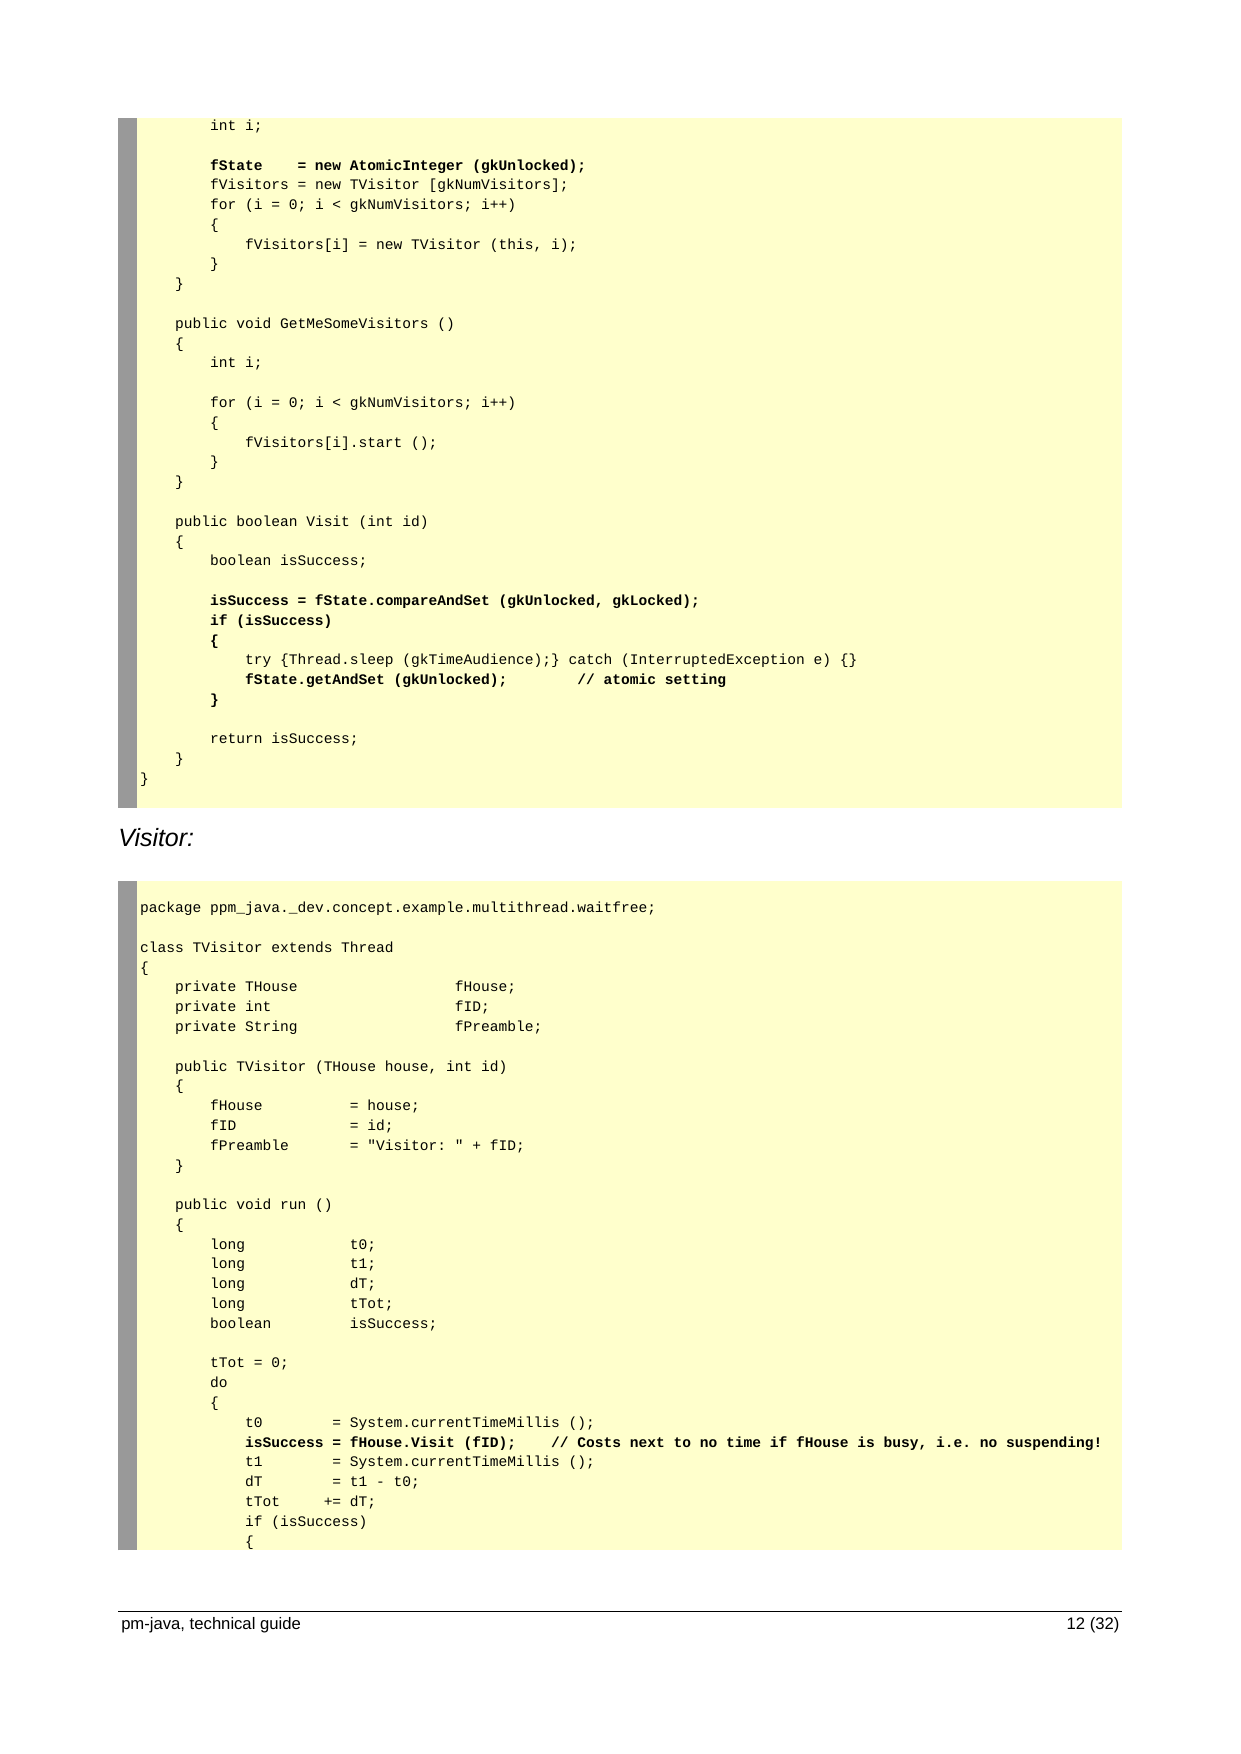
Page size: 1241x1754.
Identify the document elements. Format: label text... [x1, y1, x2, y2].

list { [137, 1534, 1122, 1550]
list fPreamble = "Visitor: " + fID; [137, 1138, 1122, 1154]
list public boolean Visit (int id) [137, 514, 1122, 531]
list t1 = System.currentTimeMillis (); [137, 1455, 1122, 1471]
list { [137, 336, 1122, 352]
list tTot = 0; [137, 1356, 1122, 1372]
list public TVisitor (THouse house, int id) [137, 1059, 1122, 1075]
list for (i = 0; i < gkNumVisitors; i++) [137, 197, 1122, 214]
list { [137, 1395, 1122, 1412]
list fID = id; [137, 1118, 1122, 1135]
list } [137, 771, 1122, 788]
list public void GetMeSomeVisitors () [137, 316, 1122, 333]
list if (isSuccess) [137, 613, 1122, 629]
list } [137, 751, 1122, 768]
list int i; [137, 356, 1122, 372]
list fHouse = house; [137, 1098, 1122, 1115]
list class TVisitor extends Thread [137, 940, 1122, 957]
text Visitor: [118, 823, 1122, 851]
list isSuccess = fState.compareAndSet (gkUnlocked, gkLocked); [137, 593, 1122, 610]
list fVisitors = new TVisitor [gkNumVisitors]; [137, 177, 1122, 194]
list dT = t1 - t0; [137, 1474, 1122, 1491]
list } [137, 692, 1122, 709]
list fVisitors[i].start (); [137, 435, 1122, 451]
list public void run () [137, 1197, 1122, 1214]
list private String fPreamble; [137, 1019, 1122, 1036]
list fState = new AtomicInteger (gkUnlocked); [137, 158, 1122, 174]
list return isSuccess; [137, 732, 1122, 748]
list { [137, 415, 1122, 432]
list boolean isSuccess; [137, 1316, 1122, 1333]
list { [137, 633, 1122, 649]
list { [137, 1217, 1122, 1234]
list } [137, 1158, 1122, 1174]
list boolean isSuccess; [137, 553, 1122, 570]
list do [137, 1376, 1122, 1392]
list t0 = System.currentTimeMillis (); [137, 1415, 1122, 1432]
list long t0; [137, 1237, 1122, 1253]
list } [137, 257, 1122, 273]
list for (i = 0; i < gkNumVisitors; i++) [137, 395, 1122, 412]
list long dT; [137, 1277, 1122, 1293]
list } [137, 276, 1122, 293]
list private THouse fHouse; [137, 980, 1122, 996]
list } [137, 454, 1122, 471]
list tTot += dT; [137, 1494, 1122, 1511]
list int i; [137, 118, 1122, 135]
list long t1; [137, 1257, 1122, 1273]
list if (isSuccess) [137, 1514, 1122, 1531]
list long tTot; [137, 1296, 1122, 1313]
list { [137, 960, 1122, 976]
list { [137, 217, 1122, 234]
list package ppm_java._dev.concept.example.multithread.waitfree; [137, 901, 1122, 917]
list try {Thread.sleep (gkTimeAudience);} catch (InterruptedException e) {} [137, 652, 1122, 669]
list fState.getAndSet (gkUnlocked); // atomic setting [137, 672, 1122, 689]
list fVisitors[i] = new TVisitor (this, i); [137, 237, 1122, 253]
list isSuccess = fHouse.Visit (fID); // Costs next to no time if fHouse is busy, i.e. no suspending! [137, 1435, 1122, 1451]
list { [137, 1079, 1122, 1095]
list private int fID; [137, 999, 1122, 1016]
list { [137, 534, 1122, 550]
list } [137, 474, 1122, 491]
